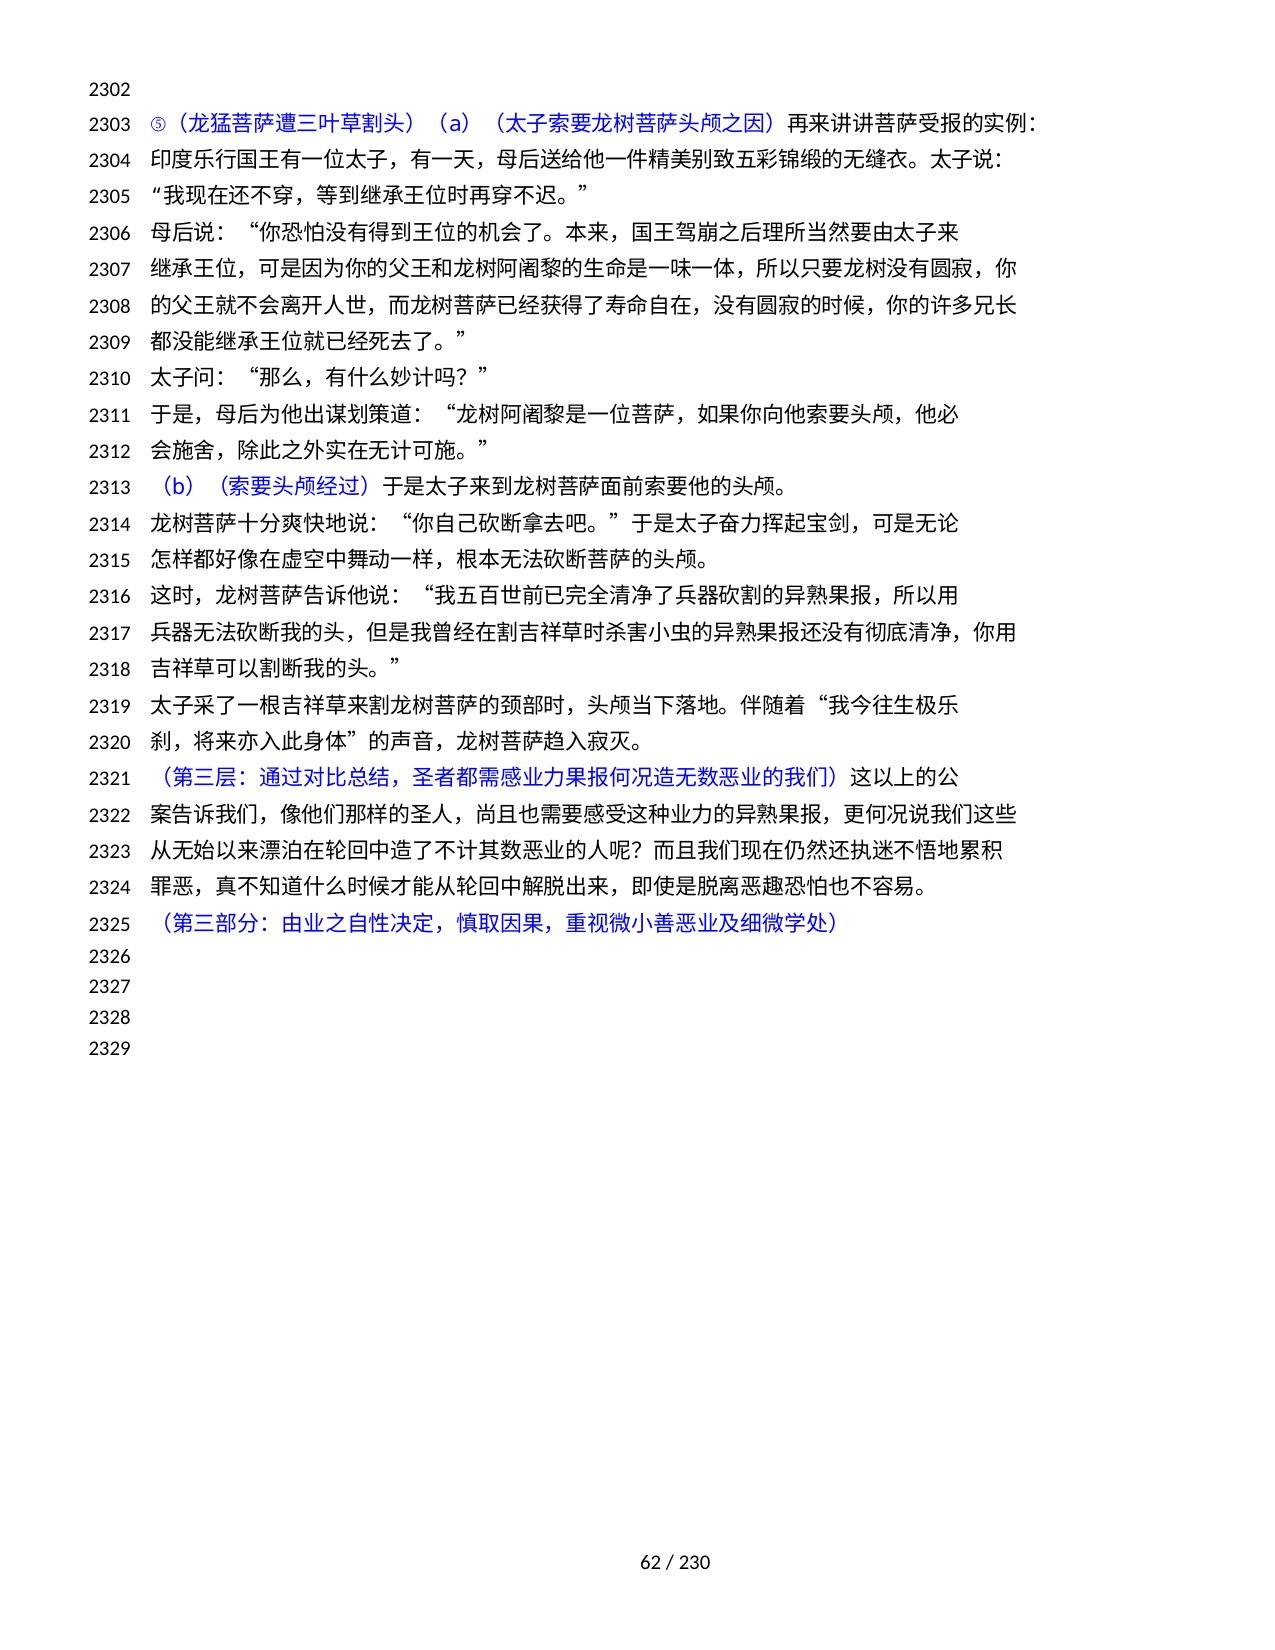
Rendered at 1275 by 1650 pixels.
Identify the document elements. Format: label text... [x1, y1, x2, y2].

text 刹，将来亦入此身体”的声音，龙树菩萨趋入寂灭。 [150, 724, 1200, 756]
text 从无始以来漂泊在轮回中造了不计其数恶业的人呢？而且我们现在仍然还执迷不悟地累积 [150, 833, 1200, 865]
text “我现在还不穿，等到继承王位时再穿不迟。” [150, 178, 1200, 210]
text 吉祥草可以割断我的头。” [150, 651, 1200, 683]
text 这时，龙树菩萨告诉他说：“我五百世前已完全清净了兵器砍割的异熟果报，所以用 [150, 578, 1200, 610]
text 于是，母后为他出谋划策道：“龙树阿阇黎是一位菩萨，如果你向他索要头颅，他必 [150, 397, 1200, 428]
text （b）（索要头颅经过）于是太子来到龙树菩萨面前索要他的头颅。 [150, 469, 1200, 501]
text （第三层：通过对比总结，圣者都需感业力果报何况造无数恶业的我们）这以上的公 [150, 760, 1200, 792]
text 太子问：“那么，有什么妙计吗？” [150, 360, 1200, 392]
text 都没能继承王位就已经死去了。” [150, 324, 1200, 356]
text ⑤（龙猛菩萨遭三叶草割头）（a）（太子索要龙树菩萨头颅之因）再来讲讲菩萨受报的实例： [150, 106, 1200, 137]
text 兵器无法砍断我的头，但是我曾经在割吉祥草时杀害小虫的异熟果报还没有彻底清净，你用 [150, 615, 1200, 647]
text 怎样都好像在虚空中舞动一样，根本无法砍断菩萨的头颅。 [150, 542, 1200, 574]
text 的父王就不会离开人世，而龙树菩萨已经获得了寿命自在，没有圆寂的时候，你的许多兄长 [150, 288, 1200, 319]
text 会施舍，除此之外实在无计可施。” [150, 433, 1200, 465]
text 龙树菩萨十分爽快地说：“你自己砍断拿去吧。”于是太子奋力挥起宝剑，可是无论 [150, 506, 1200, 537]
text 印度乐行国王有一位太子，有一天，母后送给他一件精美别致五彩锦缎的无缝衣。太子说： [150, 142, 1200, 174]
text （第三部分：由业之自性决定，慎取因果，重视微小善恶业及细微学处） [150, 906, 1200, 937]
text 继承王位，可是因为你的父王和龙树阿阇黎的生命是一味一体，所以只要龙树没有圆寂，你 [150, 251, 1200, 283]
text 母后说：“你恐怕没有得到王位的机会了。本来，国王驾崩之后理所当然要由太子来 [150, 215, 1200, 247]
text 太子采了一根吉祥草来割龙树菩萨的颈部时，头颅当下落地。伴随着“我今往生极乐 [150, 688, 1200, 719]
text 罪恶，真不知道什么时候才能从轮回中解脱出来，即使是脱离恶趣恐怕也不容易。 [150, 869, 1200, 901]
text 案告诉我们，像他们那样的圣人，尚且也需要感受这种业力的异熟果报，更何况说我们这些 [150, 797, 1200, 828]
